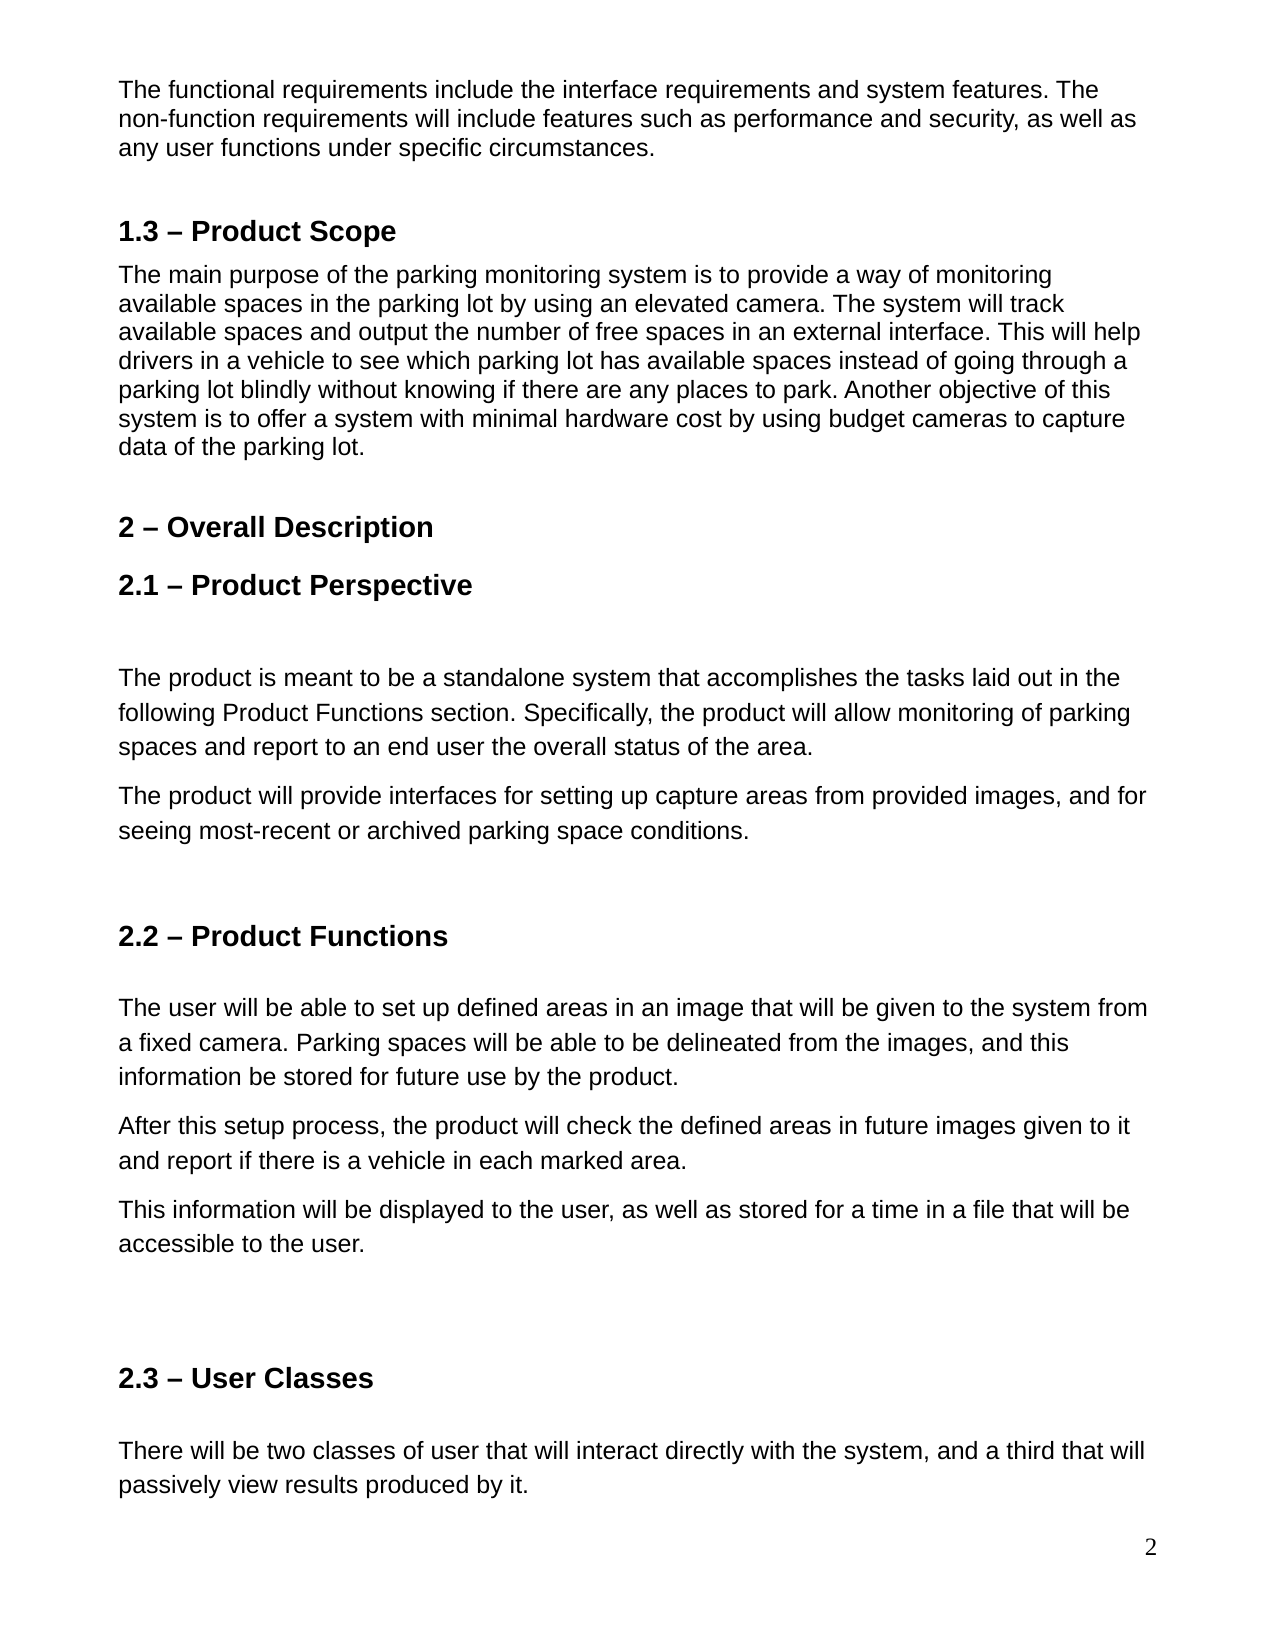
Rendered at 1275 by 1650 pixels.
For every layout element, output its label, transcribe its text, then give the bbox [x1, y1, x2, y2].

text After this setup process, the product will check the defined areas in future images given to it and report if there is a vehicle in each marked area. [118, 1111, 1157, 1174]
text The product is meant to be a standalone system that accomplishes the tasks laid out in the following Product Functions section. Specifically, the product will allow monitoring of parking spaces and report to an end user the overall status of the area. [118, 663, 1157, 761]
text This information will be displayed to the user, as well as stored for a time in a file that will be accessible to the user. [118, 1195, 1157, 1258]
subtitle 2.2 – Product Functions [118, 918, 1157, 952]
text There will be two classes of user that will interact directly with the system, and a third that will passively view results produced by it. [118, 1436, 1157, 1499]
text The user will be able to set up defined areas in an image that will be given to the system from a fixed camera. Parking spaces will be able to be delineated from the images, and this information be stored for future use by the product. [118, 993, 1157, 1091]
text The functional requirements include the interface requirements and system features. The non-function requirements will include features such as performance and security, as well as any user functions under specific circumstances. [118, 75, 1157, 161]
subtitle 2.3 – User Classes [118, 1361, 1157, 1394]
subtitle 2.1 – Product Perspective [118, 568, 1157, 602]
subtitle 1.3 – Product Scope [118, 214, 1157, 247]
text The main purpose of the parking monitoring system is to provide a way of monitoring available spaces in the parking lot by using an elevated camera. The system will track available spaces and output the number of free spaces in an external interface. This will help drivers in a vehicle to see which parking lot has available spaces instead of going through a parking lot blindly without knowing if there are any places to park. Another objective of this system is to offer a system with minimal hardware cost by using budget cameras to capture data of the parking lot. [118, 260, 1157, 461]
subtitle 2 – Overall Description [118, 509, 1157, 543]
text The product will provide interfaces for setting up capture areas from provided images, and for seeing most-recent or archived parking space conditions. [118, 781, 1157, 844]
